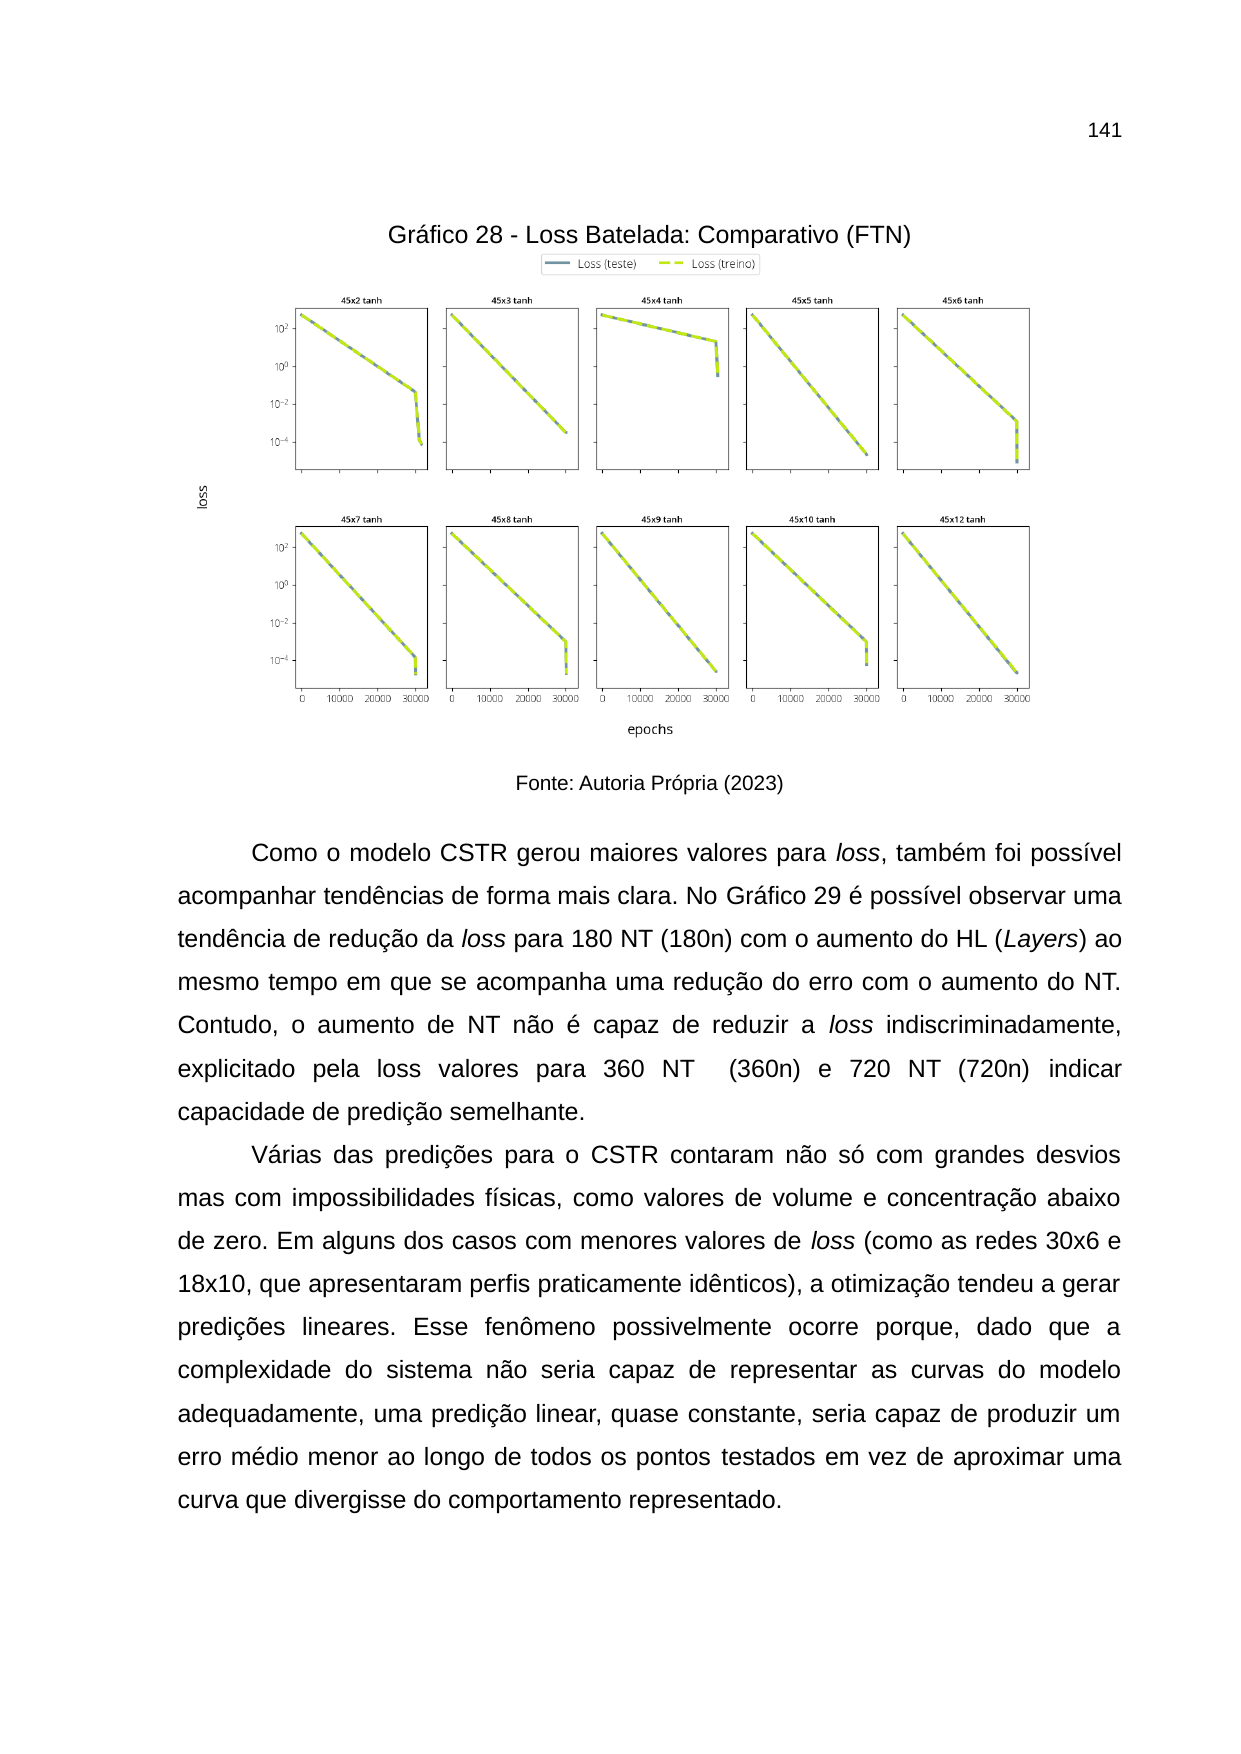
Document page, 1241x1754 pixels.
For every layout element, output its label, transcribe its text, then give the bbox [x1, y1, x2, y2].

text Gráfico 28 - Loss Batelada: Comparativo (FTN) [177, 220, 1122, 248]
picture [177, 248, 1123, 742]
text Como o modelo CSTR gerou maiores valores para loss, também foi possível acompanhar tendências de forma mais clara. No Gráfico 29 é possível observar uma tendência de redução da loss para 180 NT (180n) com o aumento do HL (Layers) ao mesmo tempo em que se acompanha uma redução do erro com o aumento do NT. Contudo, o aumento de NT não é capaz de reduzir a loss indiscriminadamente, explicitado pela loss valores para 360 NT (360n) e 720 NT (720n) indicar capacidade de predição semelhante. [177, 838, 1122, 1125]
text Várias das predições para o CSTR contaram não só com grandes desvios mas com impossibilidades físicas, como valores de volume e concentração abaixo de zero. Em alguns dos casos com menores valores de loss (como as redes 30x6 e 18x10, que apresentaram perfis praticamente idênticos), a otimização tendeu a gerar predições lineares. Esse fenômeno possivelmente ocorre porque, dado que a complexidade do sistema não seria capaz de representar as curvas do modelo adequadamente, uma predição linear, quase constante, seria capaz de produzir um erro médio menor ao longo de todos os pontos testados em vez de aproximar uma curva que divergisse do comportamento representado. [177, 1140, 1122, 1513]
text Fonte: Autoria Própria (2023) [177, 771, 1122, 795]
